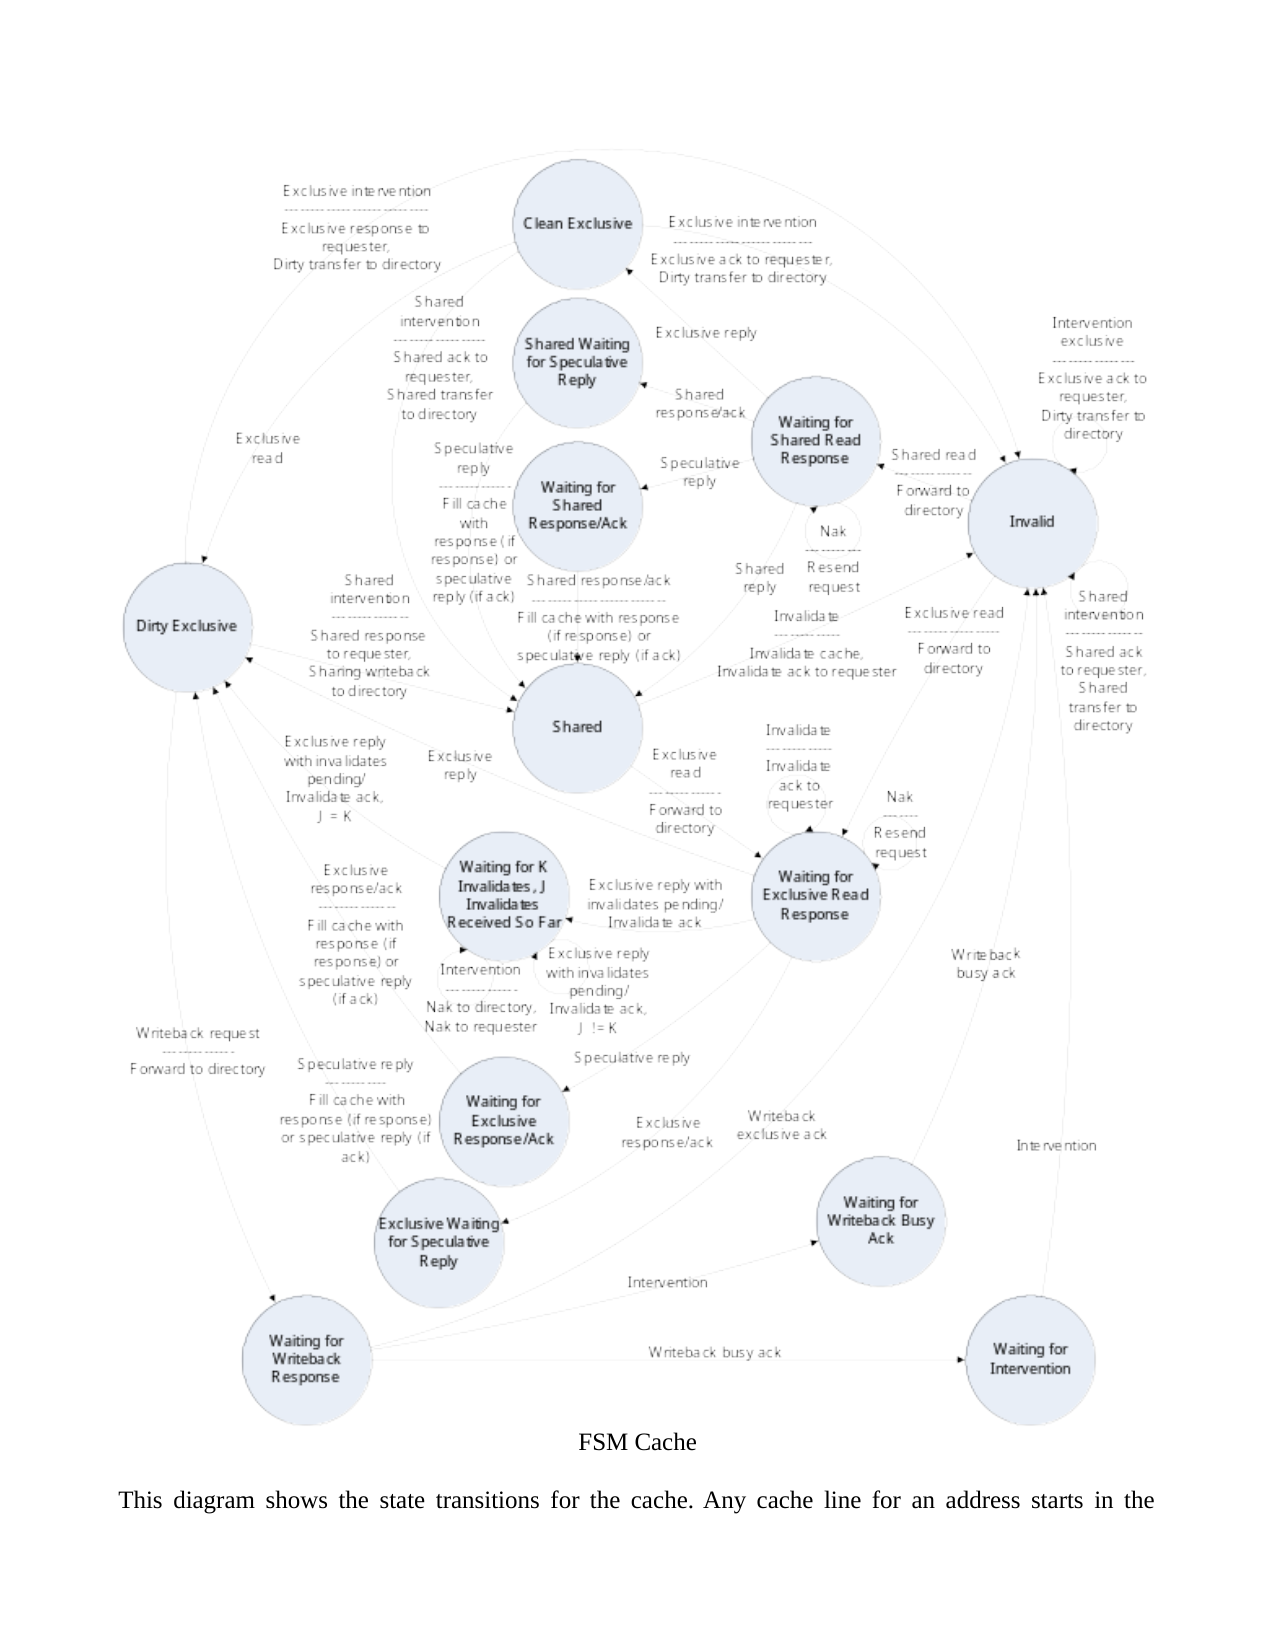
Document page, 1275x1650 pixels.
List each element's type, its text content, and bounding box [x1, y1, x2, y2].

text This diagram shows the state transitions for the cache. Any cache line for an address starts in the [118, 1485, 1157, 1514]
text FSM Cache [118, 147, 1157, 1456]
